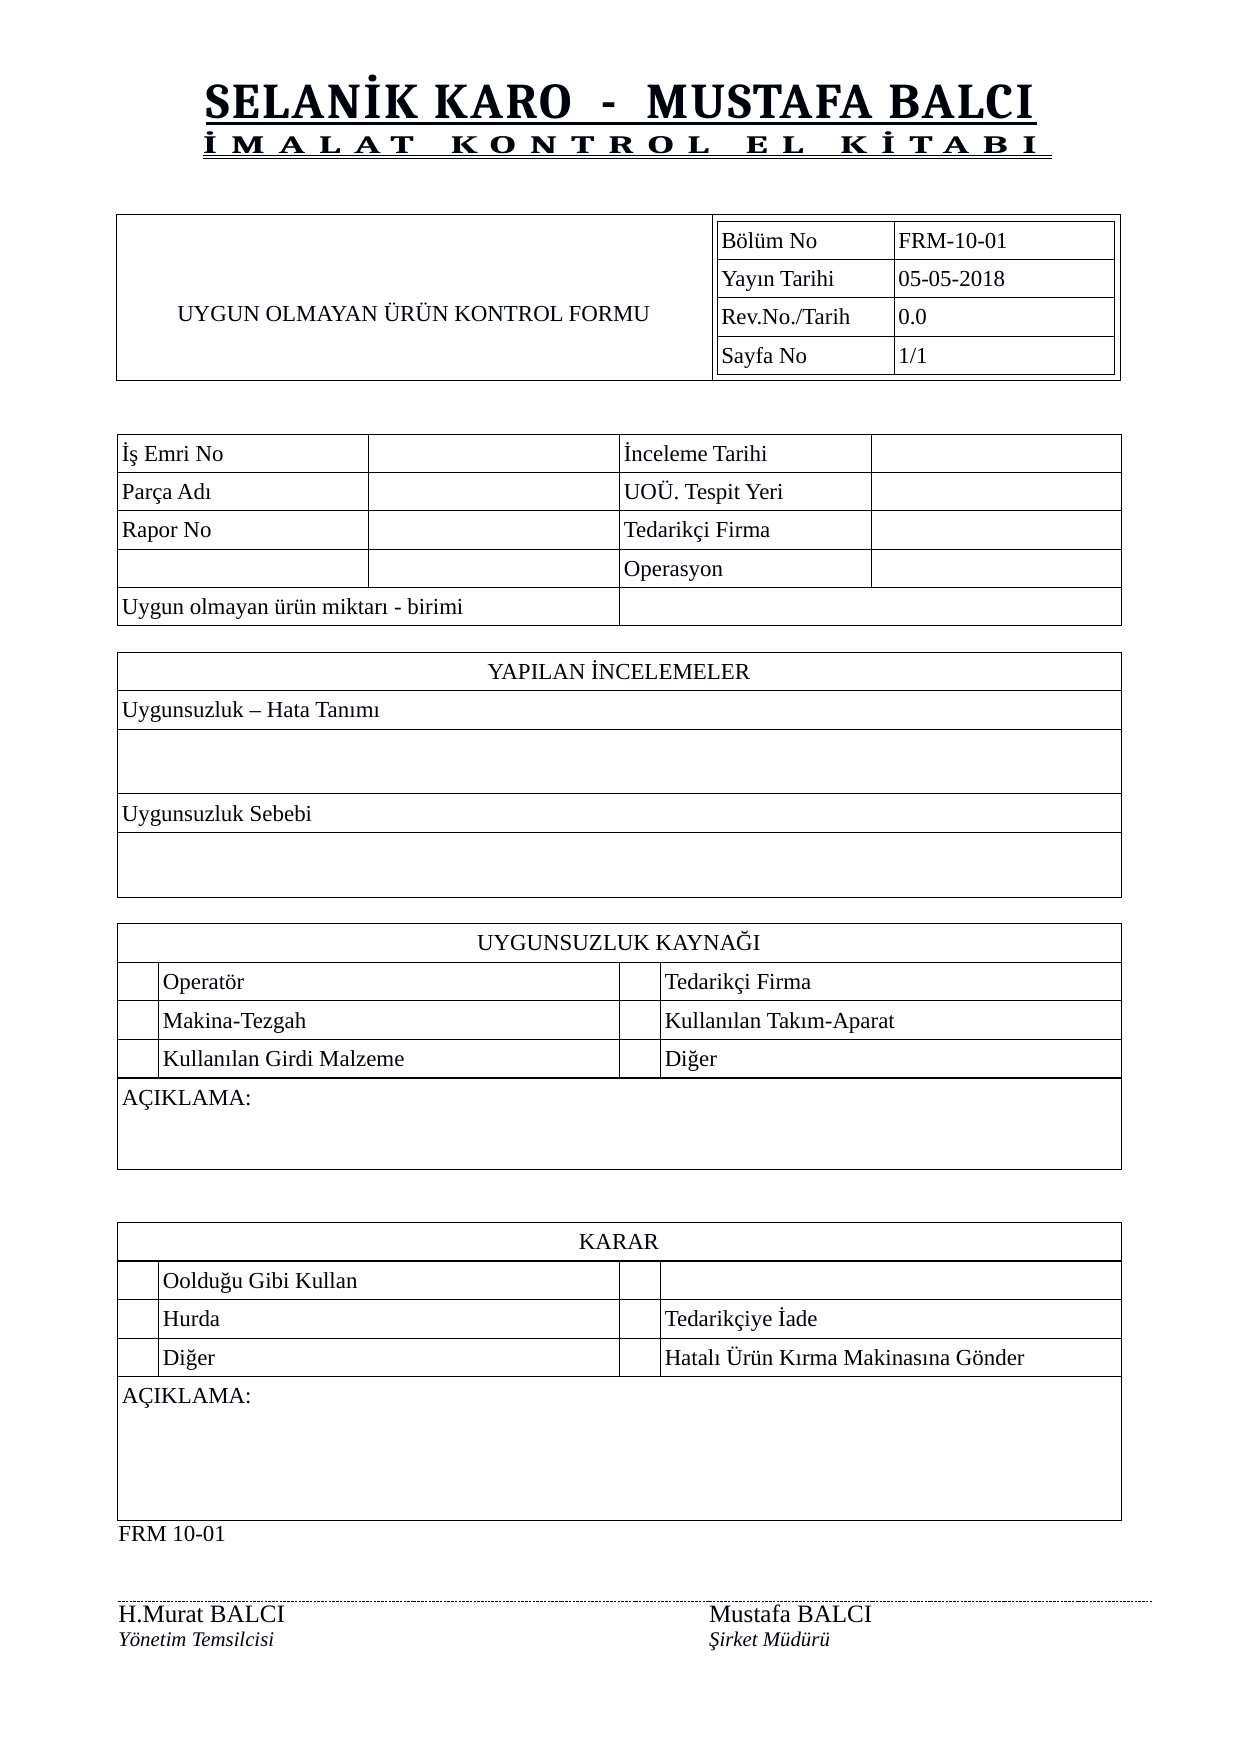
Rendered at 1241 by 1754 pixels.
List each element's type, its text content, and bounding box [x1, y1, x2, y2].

table_cell Yayın Tarihi [718, 260, 894, 297]
table_cell [118, 1300, 158, 1337]
table_cell Makina-Tezgah [159, 1001, 619, 1039]
table_header [118, 963, 158, 1000]
table_cell [872, 550, 1121, 587]
table_cell Kullanılan Girdi Malzeme [159, 1040, 619, 1077]
table_cell 1/1 [895, 337, 1114, 374]
table_cell [620, 1001, 660, 1039]
table_cell Rev.No./Tarih [718, 298, 894, 336]
table_cell Diğer [159, 1339, 619, 1376]
table_cell [118, 550, 368, 587]
table_cell Uygun olmayan ürün miktarı - birimi [118, 588, 619, 625]
table_cell Diğer [661, 1040, 1121, 1077]
table_cell [872, 473, 1121, 510]
text FRM 10-01 [118, 1521, 1122, 1547]
table_cell [620, 1300, 660, 1337]
table_cell [118, 1339, 158, 1376]
table_header İş Emri No [118, 435, 368, 472]
table_cell UOÜ. Tespit Yeri [620, 473, 871, 510]
table_cell Uygunsuzluk Sebebi [118, 794, 1121, 832]
table_cell [369, 550, 619, 587]
table_cell Rapor No [118, 511, 368, 548]
table_header [661, 1262, 1121, 1299]
table_cell [872, 511, 1121, 548]
table_header UYGUNSUZLUK KAYNAĞI [118, 924, 1121, 962]
table_header Oolduğu Gibi Kullan [159, 1262, 619, 1299]
table_header AÇIKLAMA: [118, 1079, 1121, 1169]
table_cell [118, 1040, 158, 1077]
table_cell Uygunsuzluk – Hata Tanımı [118, 691, 1121, 729]
table_cell Sayfa No [718, 337, 894, 374]
table_header YAPILAN İNCELEMELER [118, 653, 1121, 690]
table_cell 05-05-2018 [895, 260, 1114, 297]
table_header AÇIKLAMA: [118, 1377, 1121, 1520]
table_cell [118, 833, 1121, 896]
table_header [713, 215, 1120, 380]
table_header [620, 963, 660, 1000]
table_cell Operasyon [620, 550, 871, 587]
table_header [369, 435, 619, 472]
table_cell [118, 730, 1121, 793]
table_cell Tedarikçiye İade [661, 1300, 1121, 1337]
table_header [118, 1262, 158, 1299]
table_cell [118, 1001, 158, 1039]
table_header FRM-10-01 [895, 222, 1114, 259]
table_cell 0.0 [895, 298, 1114, 336]
table_cell Hurda [159, 1300, 619, 1337]
table_header Tedarikçi Firma [661, 963, 1121, 1000]
table_cell [620, 1040, 660, 1077]
table_header İnceleme Tarihi [620, 435, 871, 472]
table_header Operatör [159, 963, 619, 1000]
table_header UYGUN OLMAYAN ÜRÜN KONTROL FORMU [117, 215, 712, 380]
table_cell Tedarikçi Firma [620, 511, 871, 548]
table_cell [620, 1339, 660, 1376]
table_header KARAR [118, 1223, 1121, 1260]
table_header [872, 435, 1121, 472]
table_cell [369, 511, 619, 548]
table_cell Hatalı Ürün Kırma Makinasına Gönder [661, 1339, 1121, 1376]
table_header [620, 1262, 660, 1299]
table_header Bölüm No [718, 222, 894, 259]
table_cell Parça Adı [118, 473, 368, 510]
table_cell [369, 473, 619, 510]
table_cell [620, 588, 1121, 625]
table_cell Kullanılan Takım-Aparat [661, 1001, 1121, 1039]
